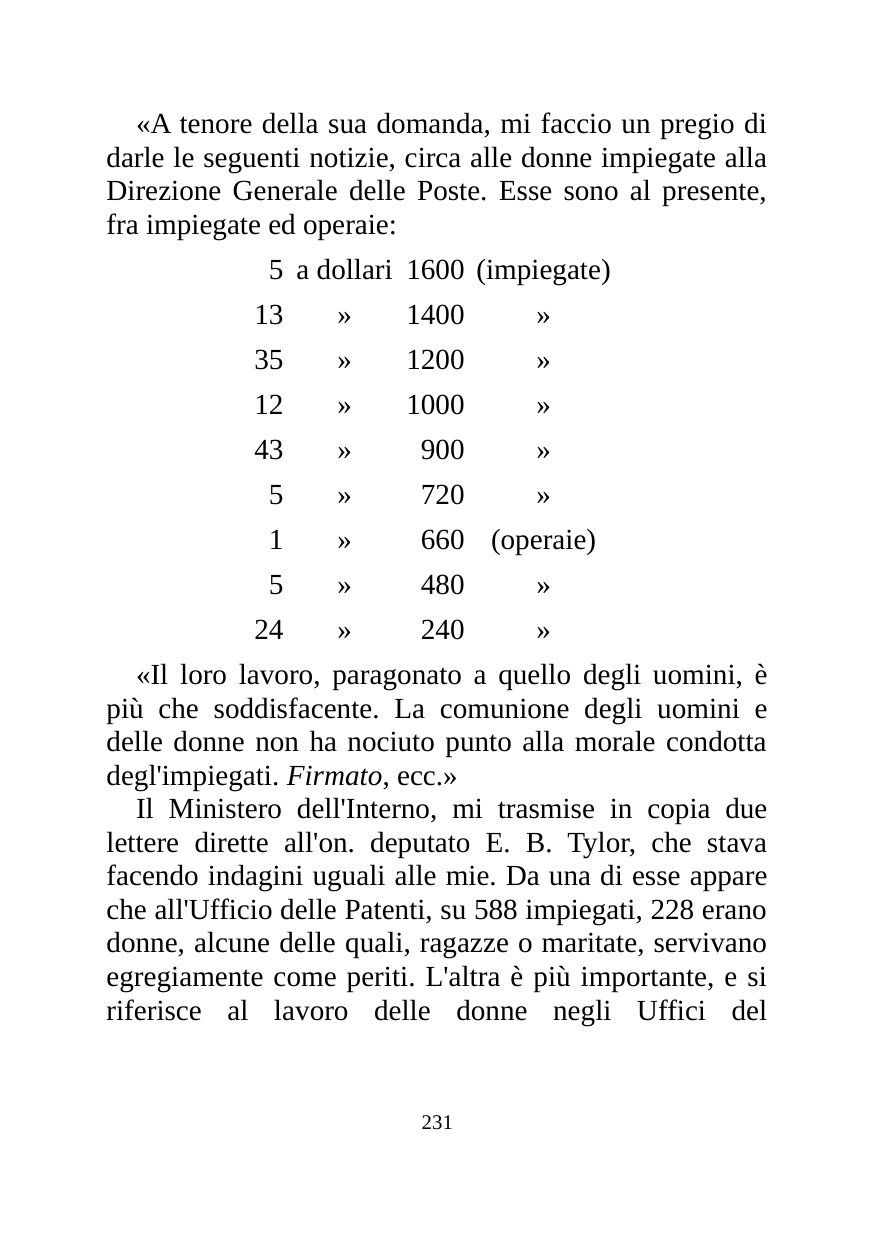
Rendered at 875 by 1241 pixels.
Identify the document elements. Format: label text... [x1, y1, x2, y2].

table_header 1600 [400, 246, 470, 291]
table_cell 720 [400, 471, 470, 516]
table_cell » [470, 381, 617, 426]
table_cell » [289, 561, 400, 606]
table_cell 240 [400, 606, 470, 651]
table_cell » [470, 426, 617, 471]
table_cell 35 [232, 336, 289, 381]
text Il Ministero dell'Interno, mi trasmise in copia due lettere dirette all'on. deputato E. B. Tylor, che stava facendo indagini uguali alle mie. Da una di esse appare che all'Ufficio delle Patenti, su 588 impiegati, 228 erano donne, alcune delle quali, ragazze o maritate, servivano egregiamente come periti. L'altra è più importante, e si riferisce al lavoro delle donne negli Uffici del [106, 791, 768, 1026]
table_cell » [289, 516, 400, 561]
table_cell » [289, 606, 400, 651]
table_cell 12 [232, 381, 289, 426]
table_cell 43 [232, 426, 289, 471]
table_cell » [289, 471, 400, 516]
table_cell 5 [232, 471, 289, 516]
table_cell » [289, 426, 400, 471]
table_cell » [470, 336, 617, 381]
table_cell 1200 [400, 336, 470, 381]
table_cell » [470, 561, 617, 606]
table_cell 1400 [400, 291, 470, 336]
table_cell » [289, 381, 400, 426]
table_cell 24 [232, 606, 289, 651]
table_cell 1000 [400, 381, 470, 426]
table_cell » [470, 471, 617, 516]
table_header a dollari [289, 246, 400, 291]
table_cell 480 [400, 561, 470, 606]
table_cell 900 [400, 426, 470, 471]
table_cell 1 [232, 516, 289, 561]
table_cell (operaie) [470, 516, 617, 561]
table_header (impiegate) [470, 246, 617, 291]
table_header 5 [232, 246, 289, 291]
table_cell 13 [232, 291, 289, 336]
table_cell » [289, 336, 400, 381]
text «A tenore della sua domanda, mi faccio un pregio di darle le seguenti notizie, circa alle donne impiegate alla Direzione Generale delle Poste. Esse sono al presente, fra impiegate ed operaie: [106, 106, 768, 240]
table_cell 5 [232, 561, 289, 606]
table_cell » [470, 606, 617, 651]
table_cell » [470, 291, 617, 336]
text «Il loro lavoro, paragonato a quello degli uomini, è più che soddisfacente. La comunione degli uomini e delle donne non ha nociuto punto alla morale condotta degl'impiegati. Firmato, ecc.» [106, 657, 768, 791]
table_cell » [289, 291, 400, 336]
table_cell 660 [400, 516, 470, 561]
